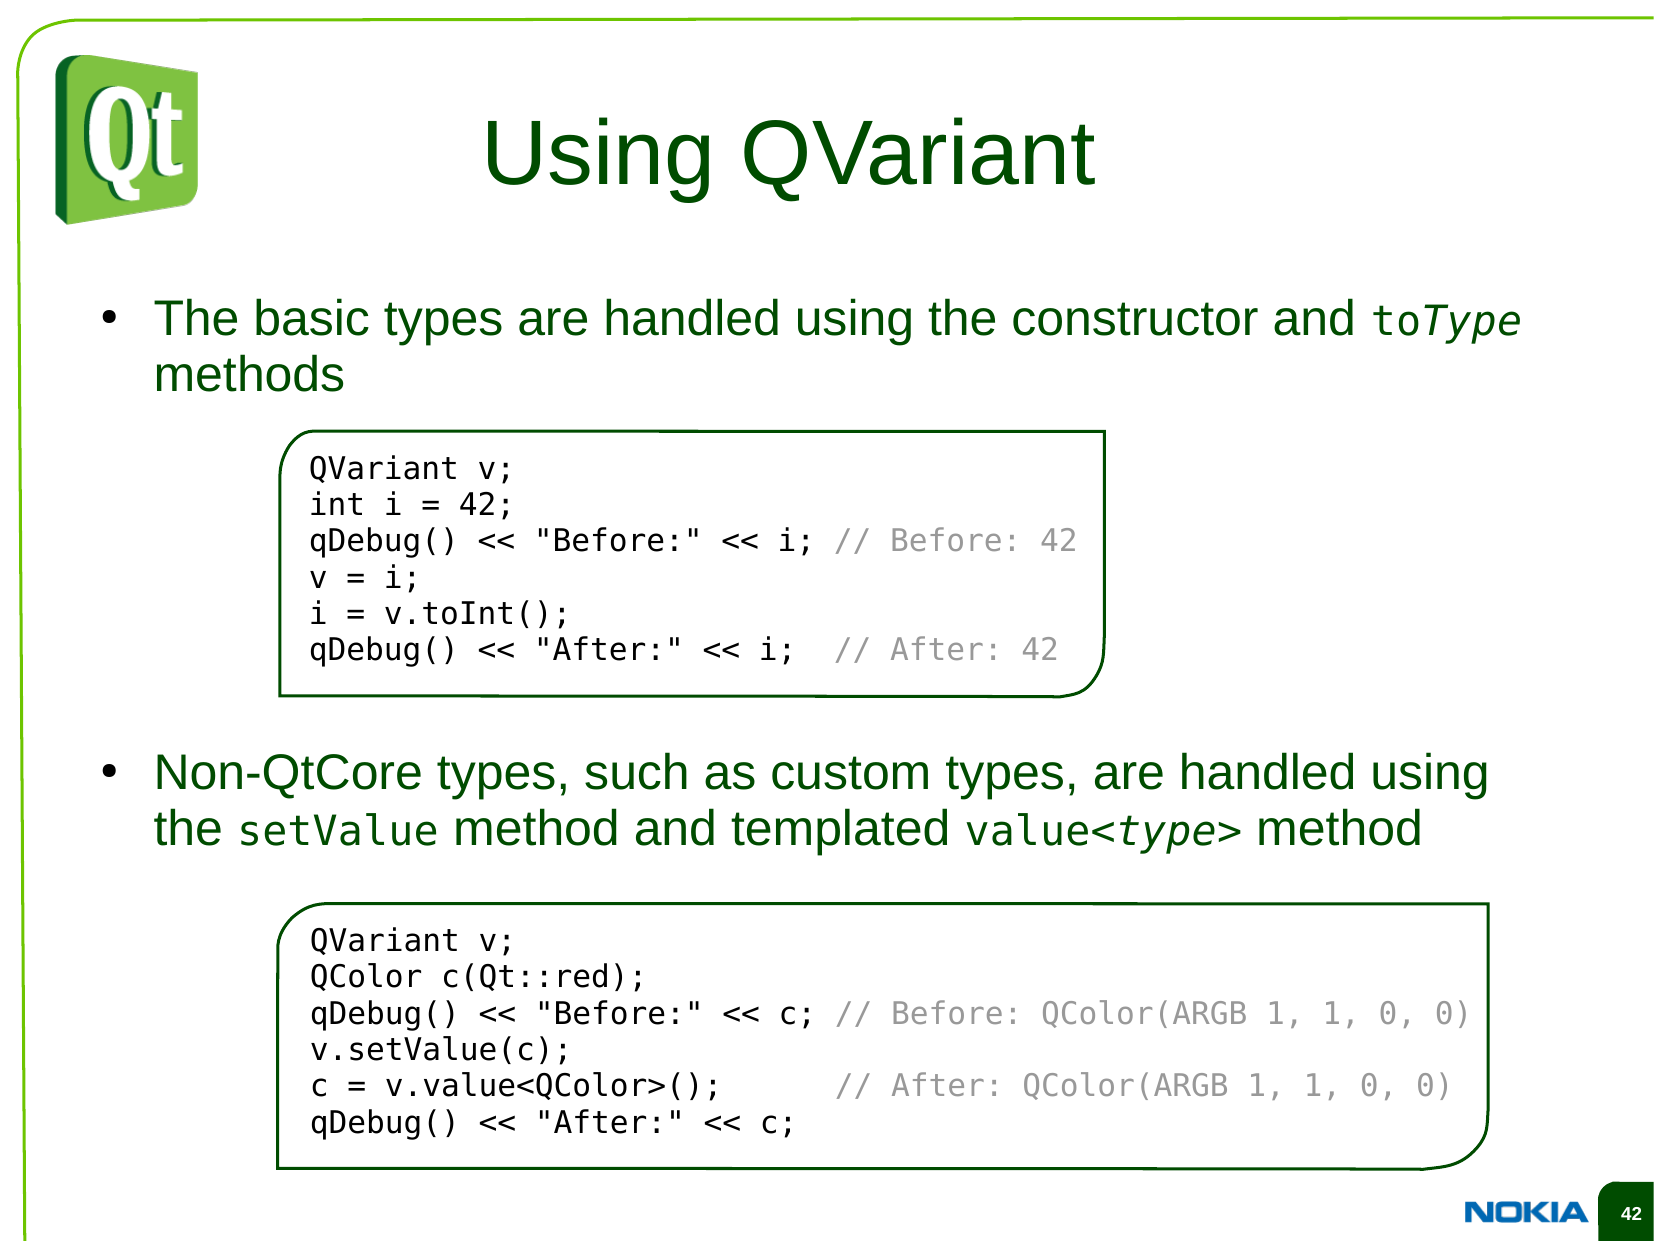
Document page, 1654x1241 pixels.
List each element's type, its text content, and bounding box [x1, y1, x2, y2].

title Using QVariant [251, 49, 1327, 257]
list The basic types are handled using the constructor and toType methods Non-QtCore types, such as custom types, are handled using the setValue method and templated value<type> method [82, 290, 1571, 1094]
text_box QVariant v; QColor c(Qt::red); qDebug() << "Before:" << c; // Before: QColor(ARGB 1, 1, 0, 0) v.setValue(c); c = v.value<QColor>(); // After: QColor(ARGB 1, 1, 0, 0) qDebug() << "After:" << c; [295, 915, 1525, 1211]
text_box QVariant v; int i = 42; qDebug() << "Before:" << i; // Before: 42 v = i; i = v.toInt(); qDebug() << "After:" << i; // After: 42 [294, 442, 1093, 676]
list The basic types are handled using the constructor and toType methods Non-QtCore types, such as custom types, are handled using the setValue method and templated value<type> method [300, 906, 1486, 915]
picture [1465, 1201, 1589, 1223]
text_box QVariant v; QColor c(Qt::red); qDebug() << "Before:" << c; // Before: QColor(ARGB 1, 1, 0, 0) v.setValue(c); c = v.value<QColor>(); // After: QColor(ARGB 1, 1, 0, 0) qDebug() << "After:" << c; [295, 915, 1486, 1167]
picture [55, 55, 198, 225]
